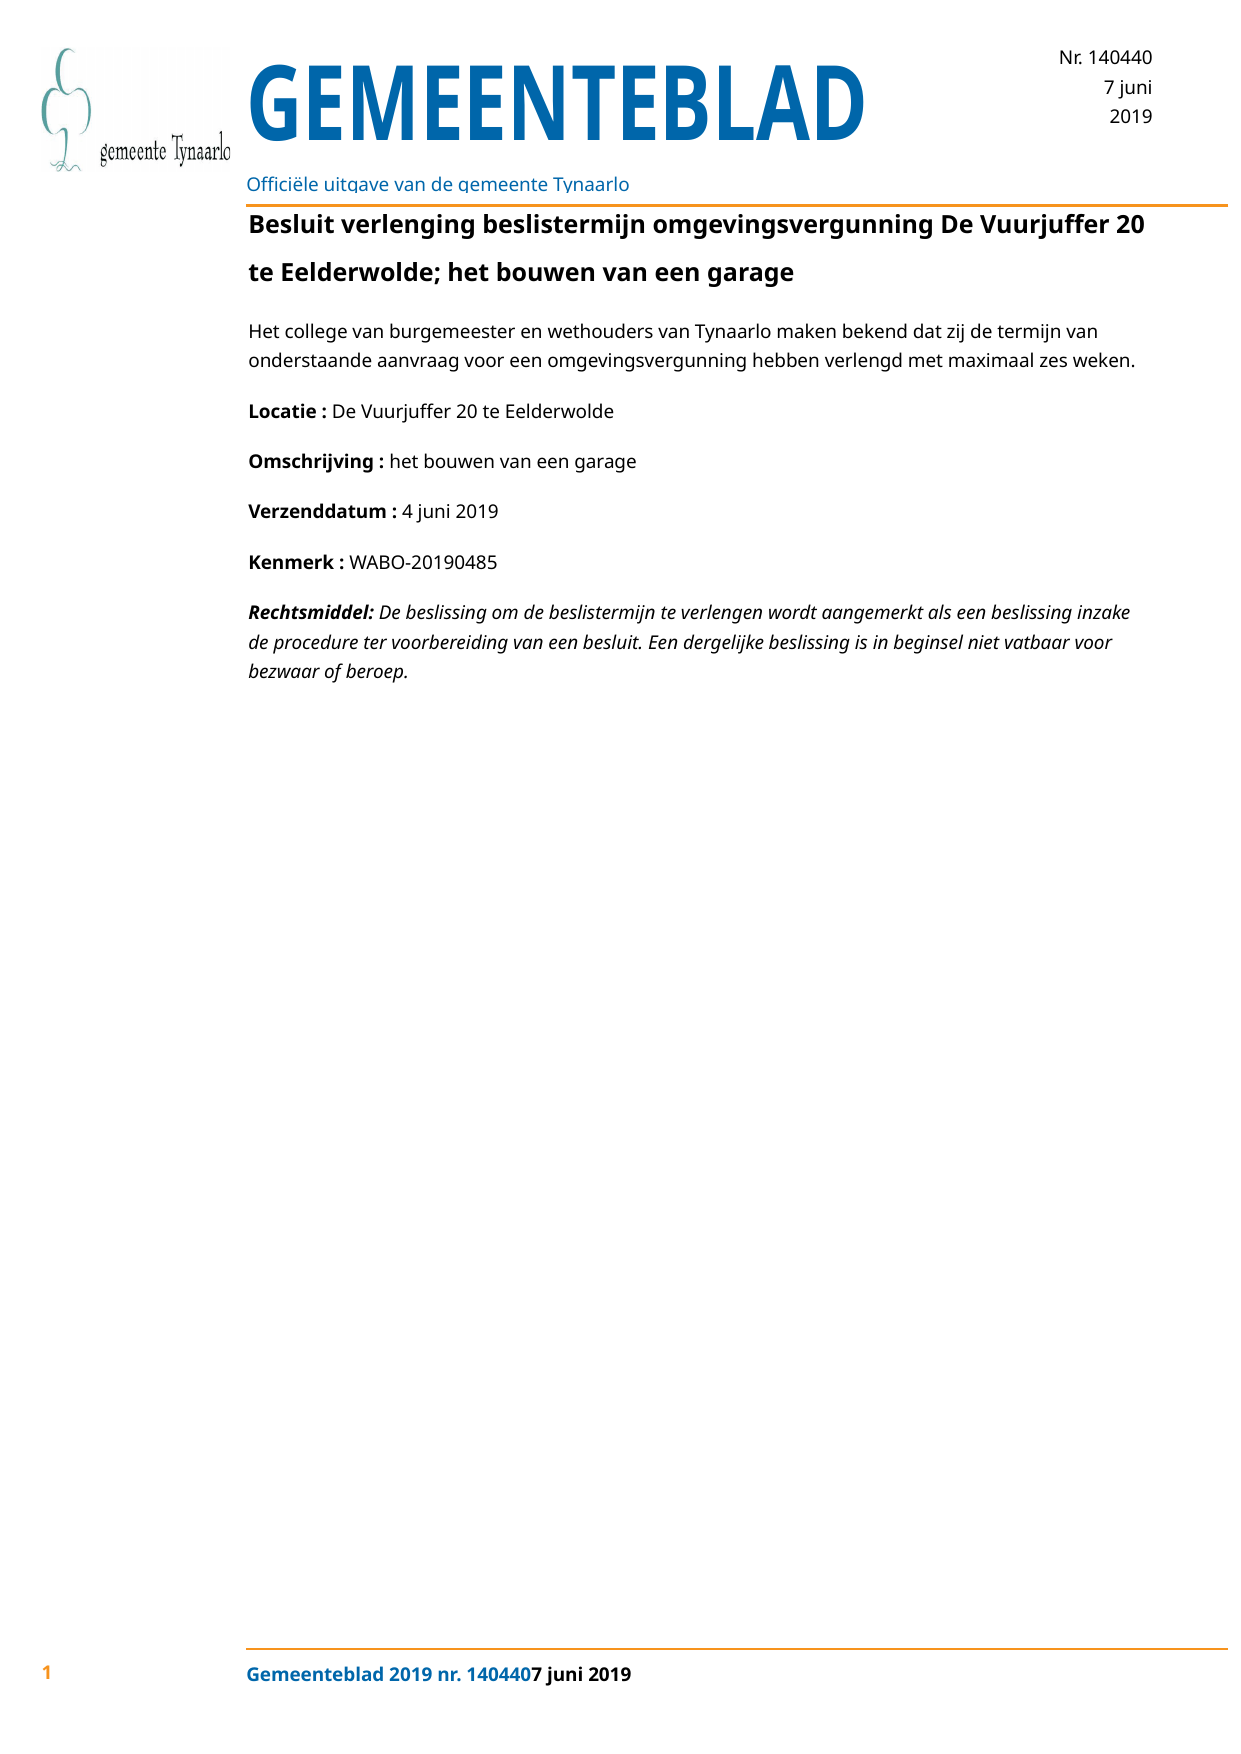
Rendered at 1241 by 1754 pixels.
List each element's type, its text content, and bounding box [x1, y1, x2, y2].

picture [41, 47, 231, 172]
text Besluit verlenging beslistermijn omgevingsvergunning De Vuurjuffer 20 te Eelderwolde; het bouwen van een garage [248, 207, 1152, 288]
text Verzenddatum : 4 juni 2019 [248, 499, 1152, 524]
text Het college van burgemeester en wethouders van Tynaarlo maken bekend dat zij de termijn van onderstaande aanvraag voor een omgevingsvergunning hebben verlengd met maximaal zes weken. [248, 318, 1152, 373]
text Rechtsmiddel: De beslissing om de beslistermijn te verlengen wordt aangemerkt als een beslissing inzake de procedure ter voorbereiding van een besluit. Een dergelijke beslissing is in beginsel niet vatbaar voor bezwaar of beroep. [248, 599, 1152, 684]
text Locatie : De Vuurjuffer 20 te Eelderwolde [248, 398, 1152, 424]
text Omschrijving : het bouwen van een garage [248, 448, 1152, 474]
text Kenmerk : WABO-20190485 [248, 549, 1152, 575]
